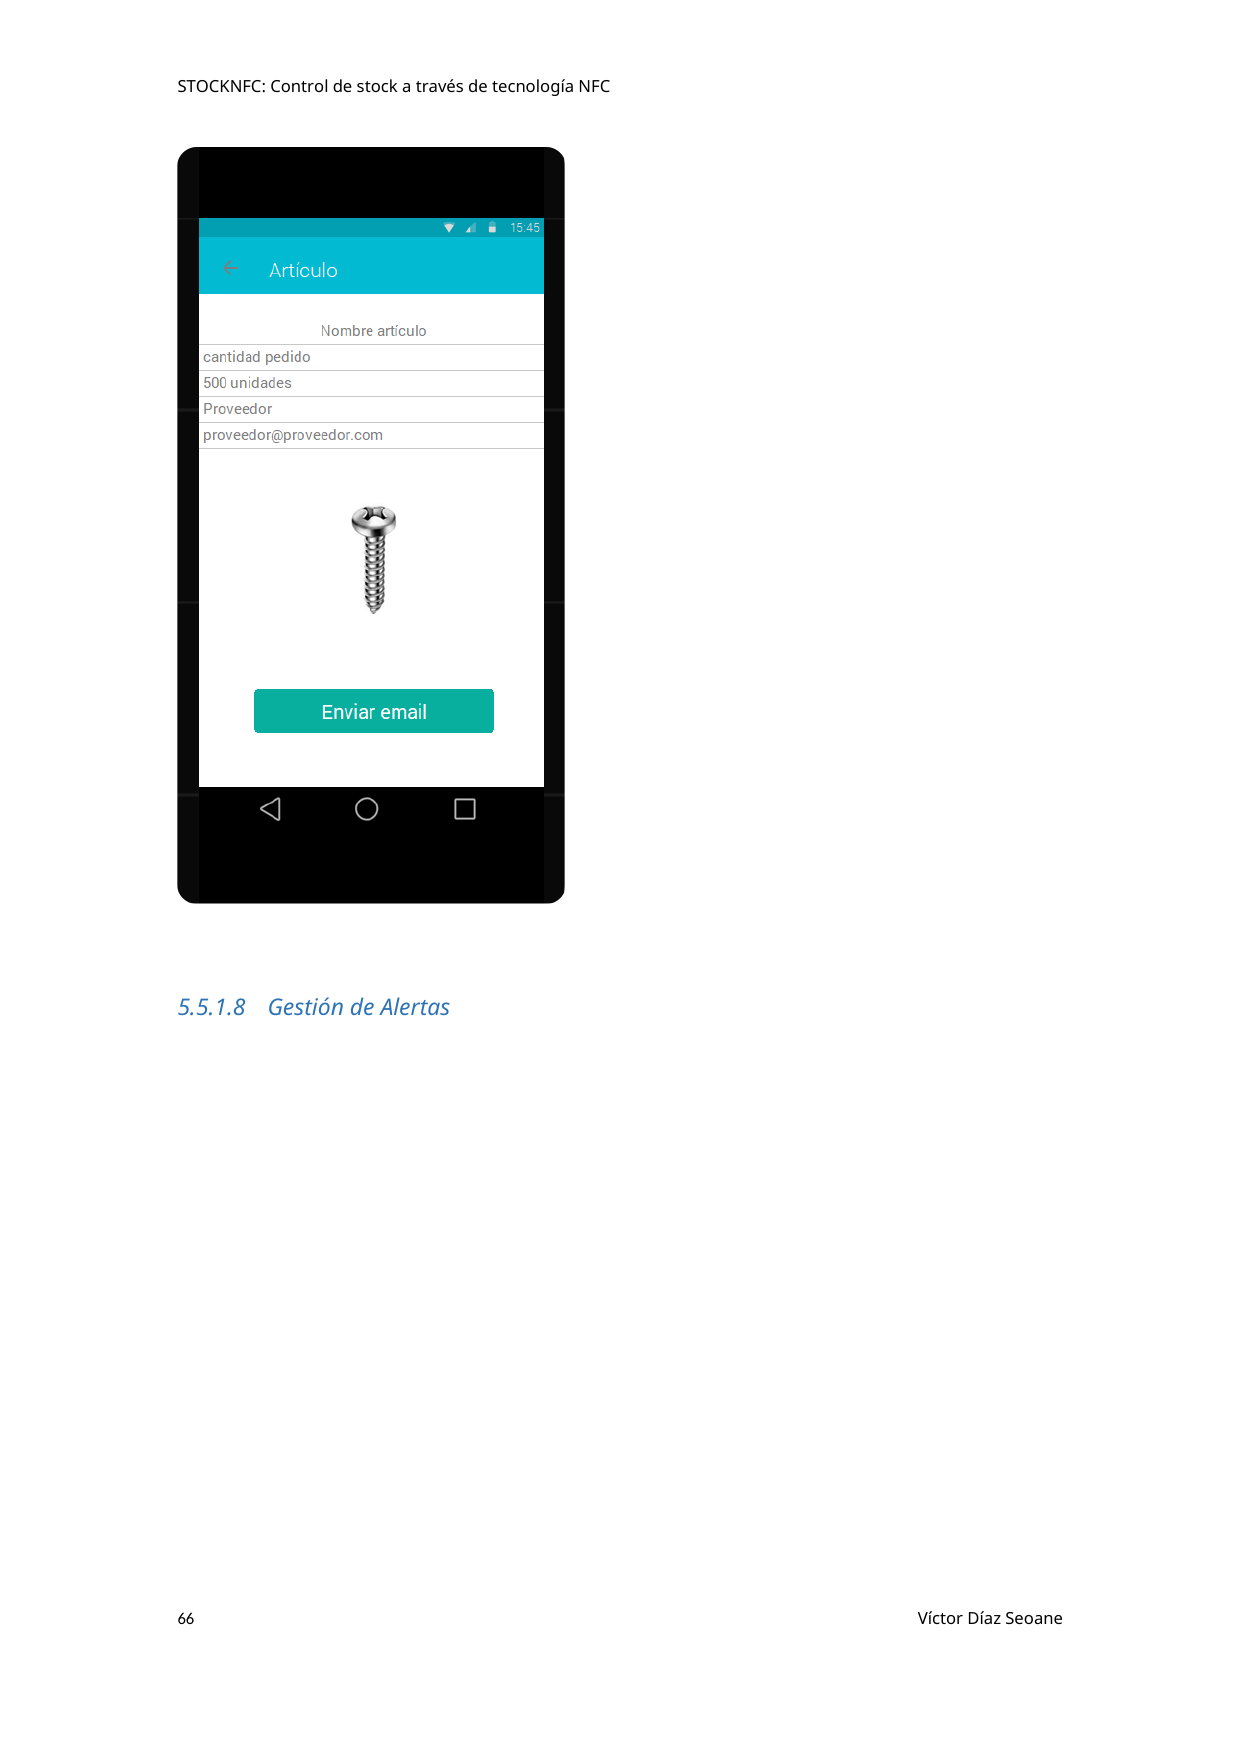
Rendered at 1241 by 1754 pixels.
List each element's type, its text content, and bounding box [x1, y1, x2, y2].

subtitle Gestión de Alertas [177, 991, 1063, 1022]
